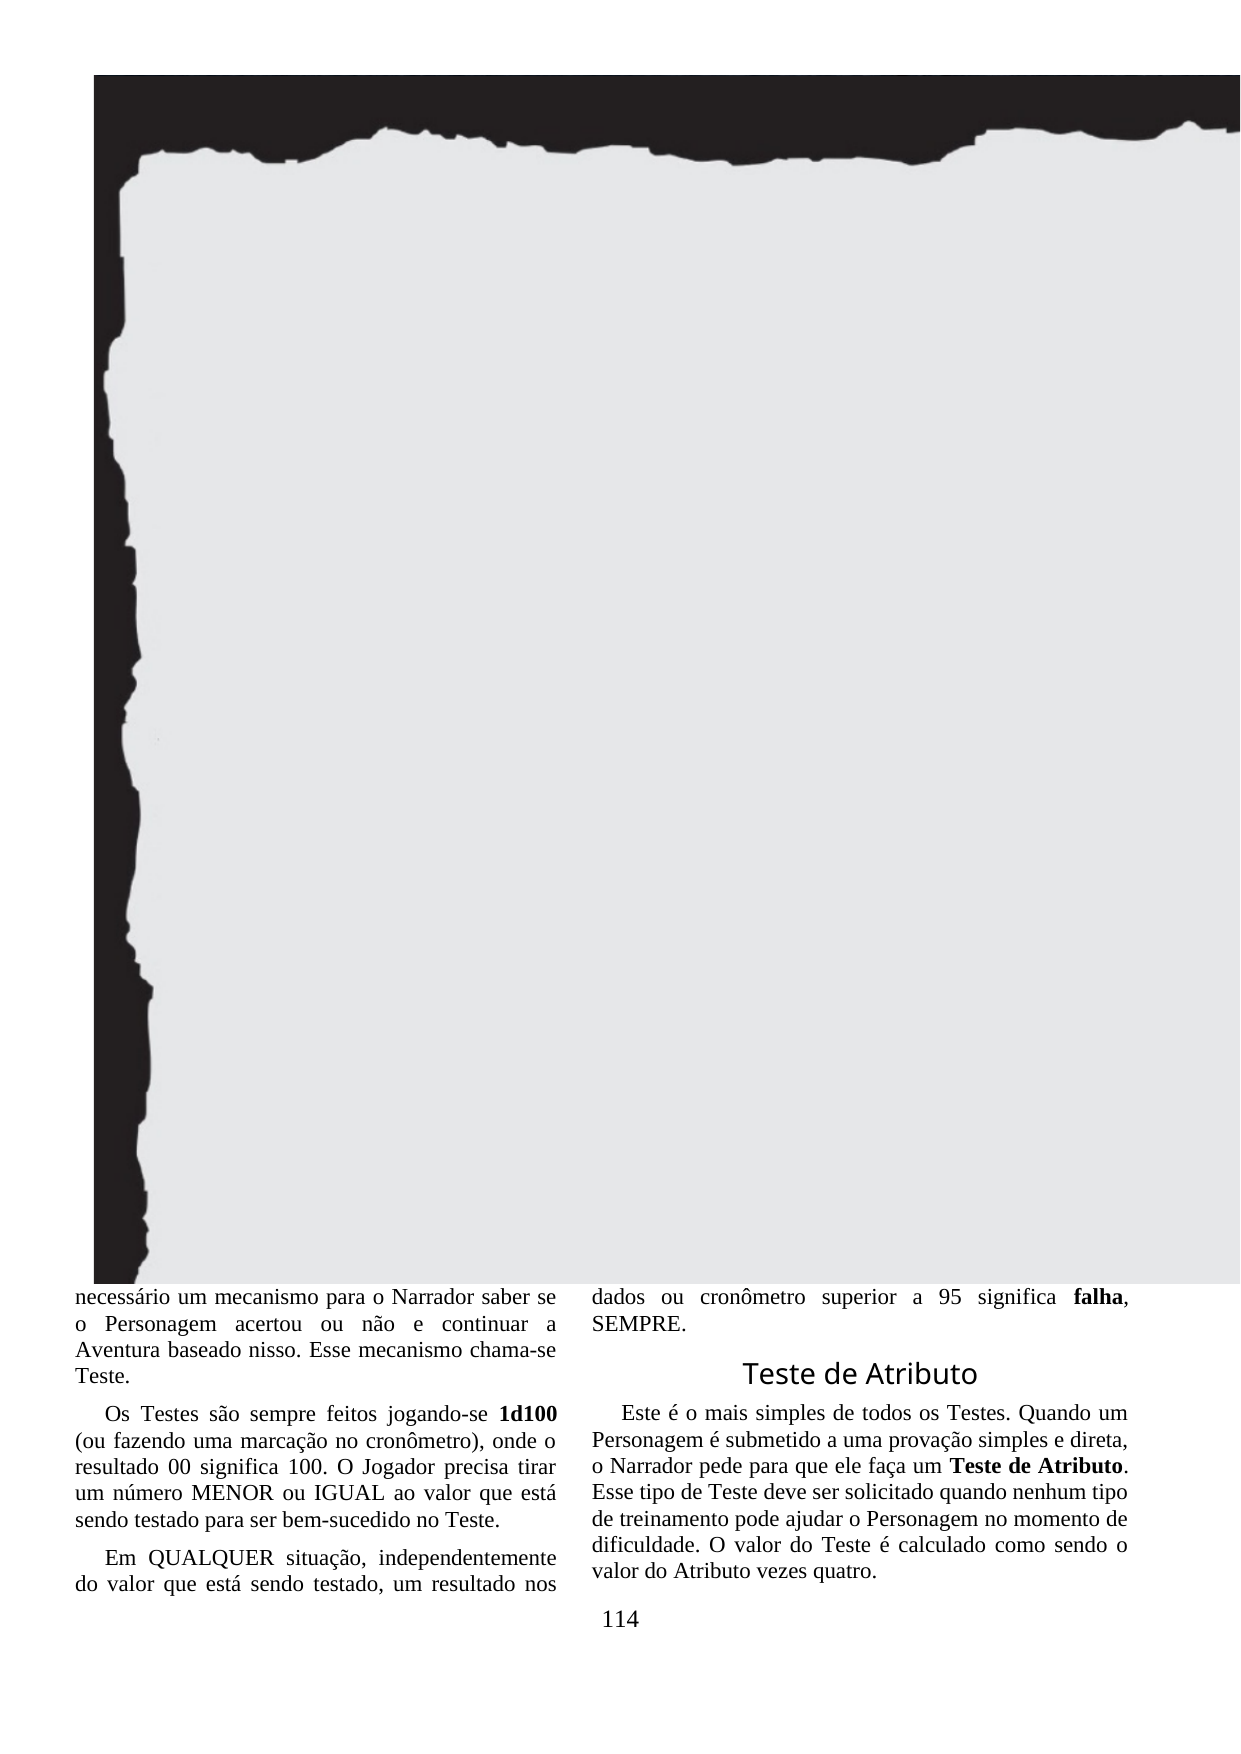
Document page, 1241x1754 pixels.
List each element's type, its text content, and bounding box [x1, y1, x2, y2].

subtitle Este é o mais simples de todos os Testes. Quando um Personagem é submetido a uma provação simples e direta, o Narrador pede para que ele faça um Teste de Atributo. Esse tipo de Teste deve ser solicitado quando nenhum tipo de treinamento pode ajudar o Personagem no momento de dificuldade. O valor do Teste é calculado como sendo o valor do Atributo vezes quatro. [592, 1399, 1129, 1584]
subtitle Teste de Atributo [592, 1354, 1129, 1393]
picture [93, 75, 1241, 1284]
subtitle Os Testes são sempre feitos jogando-se 1d100 (ou fazendo uma marcação no cronômetro), onde o resultado 00 significa 100. O Jogador precisa tirar um número MENOR ou IGUAL ao valor que está sendo testado para ser bem-sucedido no Teste. [75, 1400, 557, 1532]
subtitle dados ou cronômetro superior a 95 significa falha, SEMPRE. [592, 1284, 1129, 1336]
subtitle necessário um mecanismo para o Narrador saber se o Personagem acertou ou não e continuar a Aventura baseado nisso. Esse mecanismo chama-se Teste. [75, 1283, 557, 1389]
subtitle Em QUALQUER situação, independentemente do valor que está sendo testado, um resultado nos [75, 1544, 557, 1597]
